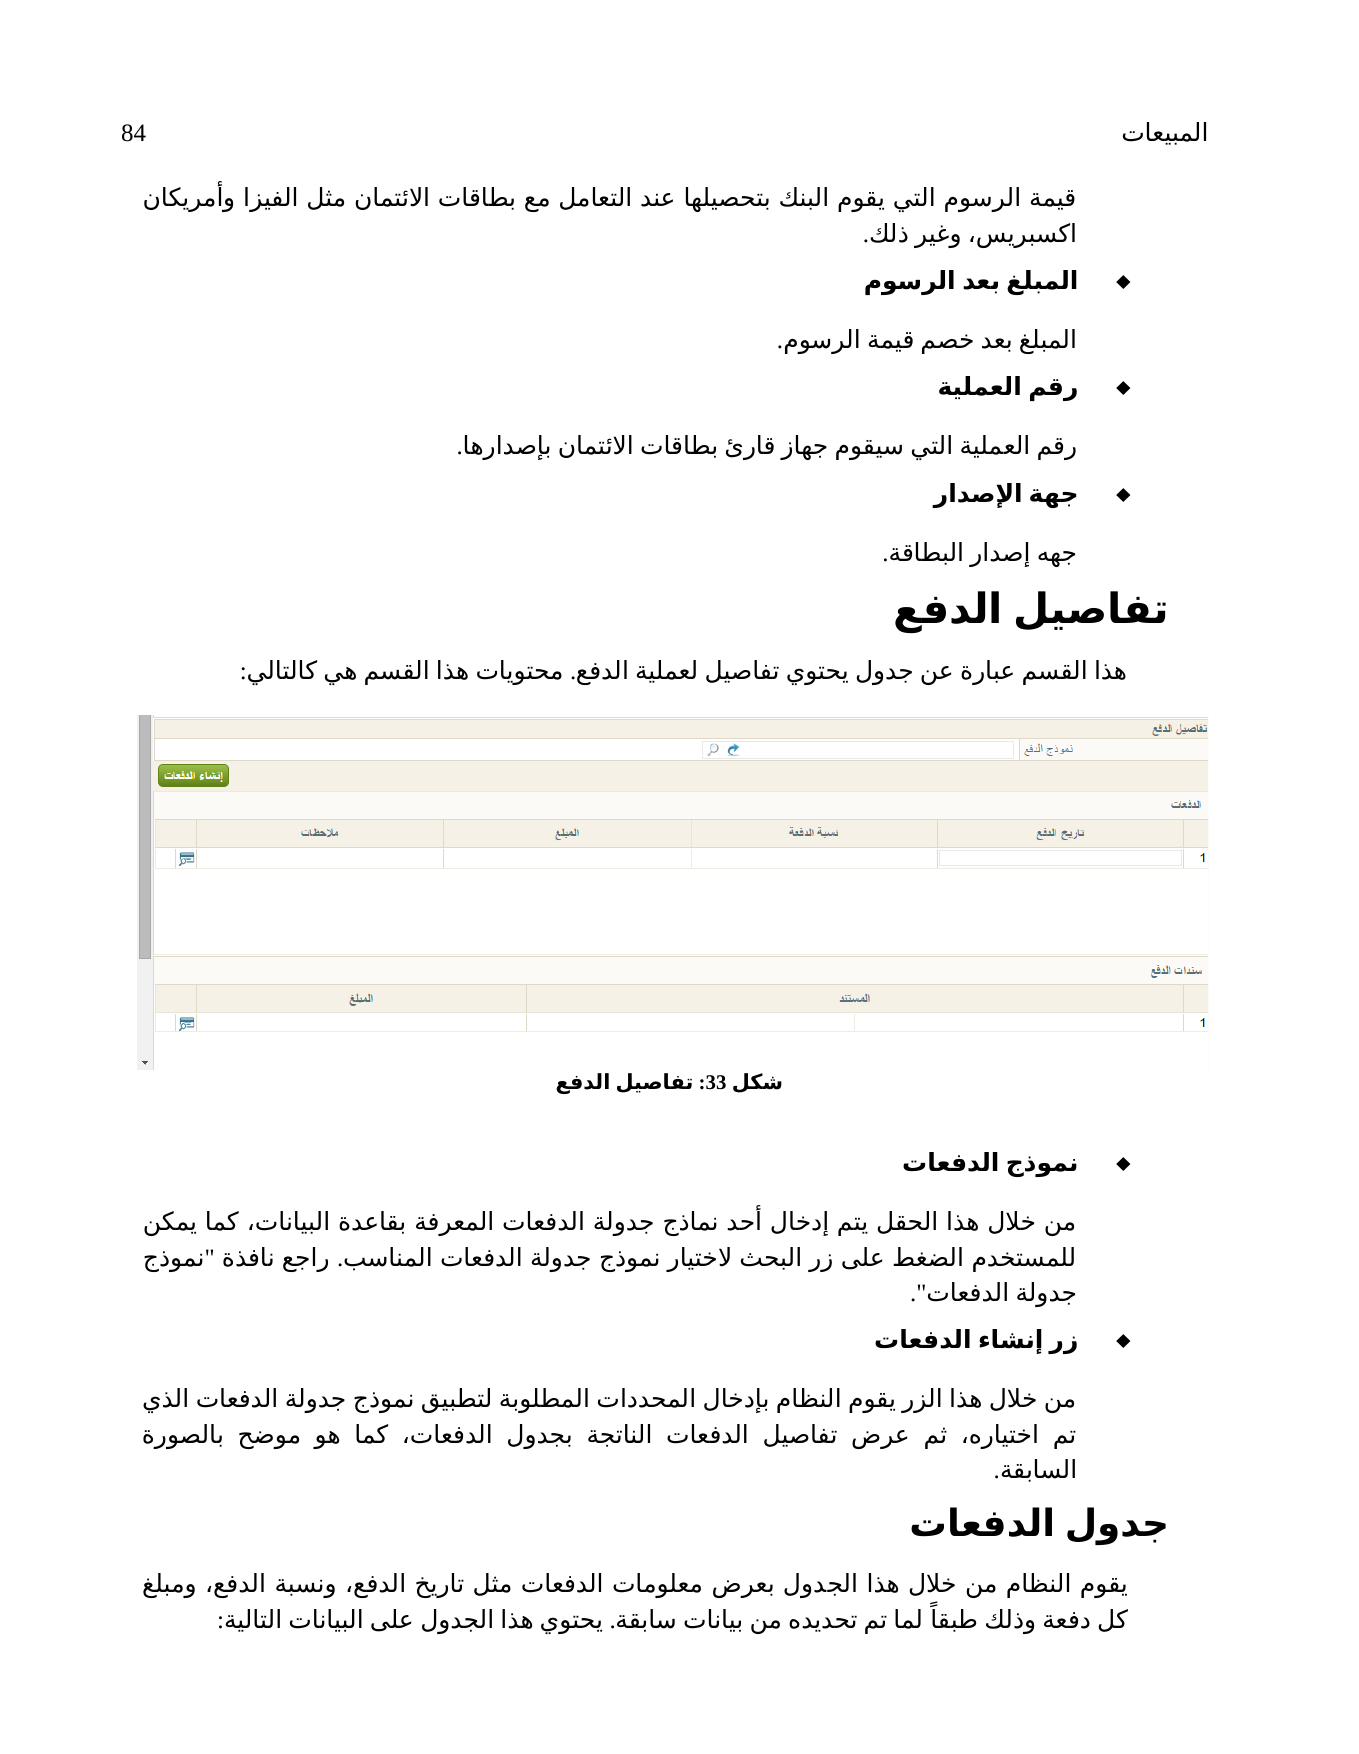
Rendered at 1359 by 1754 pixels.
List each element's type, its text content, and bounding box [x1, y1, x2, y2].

list زر إنشاء الدفعات [177, 1319, 1116, 1354]
list رقم العملية [177, 366, 1116, 401]
text من خلال هذا الحقل يتم إدخال أحد نماذج جدولة الدفعات المعرفة بقاعدة البيانات، كما يمكن للمستخدم الضغط على زر البحث لاختيار نموذج جدولة الدفعات المناسب. راجع نافذة "نموذج جدولة الدفعات". [142, 1201, 1077, 1307]
text يقوم النظام من خلال هذا الجدول بعرض معلومات الدفعات مثل تاريخ الدفع، ونسبة الدفع، ومبلغ كل دفعة وذلك طبقاً لما تم تحديده من بيانات سابقة. يحتوي هذا الجدول على البيانات التالية: [142, 1563, 1128, 1633]
text قيمة الرسوم التي يقوم البنك بتحصيلها عند التعامل مع بطاقات الائتمان مثل الفيزا وأمريكان اكسبريس، وغير ذلك. [142, 177, 1077, 248]
text شكل 33: تفاصيل الدفع [128, 1070, 1216, 1094]
text تفاصيل الدفع [142, 584, 1169, 632]
text جدول الدفعات [142, 1502, 1169, 1545]
text من خلال هذا الزر يقوم النظام بإدخال المحددات المطلوبة لتطبيق نموذج جدولة الدفعات الذي تم اختياره، ثم عرض تفاصيل الدفعات الناتجة بجدول الدفعات، كما هو موضح بالصورة السابقة. [142, 1378, 1077, 1484]
text جهه إصدار البطاقة. [142, 531, 1077, 566]
list المبلغ بعد الرسوم [177, 259, 1116, 295]
text المبلغ بعد خصم قيمة الرسوم. [142, 318, 1077, 354]
text هذا القسم عبارة عن جدول يحتوي تفاصيل لعملية الدفع. محتويات هذا القسم هي كالتالي: [142, 650, 1128, 685]
list نموذج الدفعات [177, 1142, 1116, 1177]
text رقم العملية التي سيقوم جهاز قارئ بطاقات الائتمان بإصدارها. [142, 425, 1077, 460]
picture [136, 715, 1209, 1070]
list جهة الإصدار [177, 472, 1116, 507]
